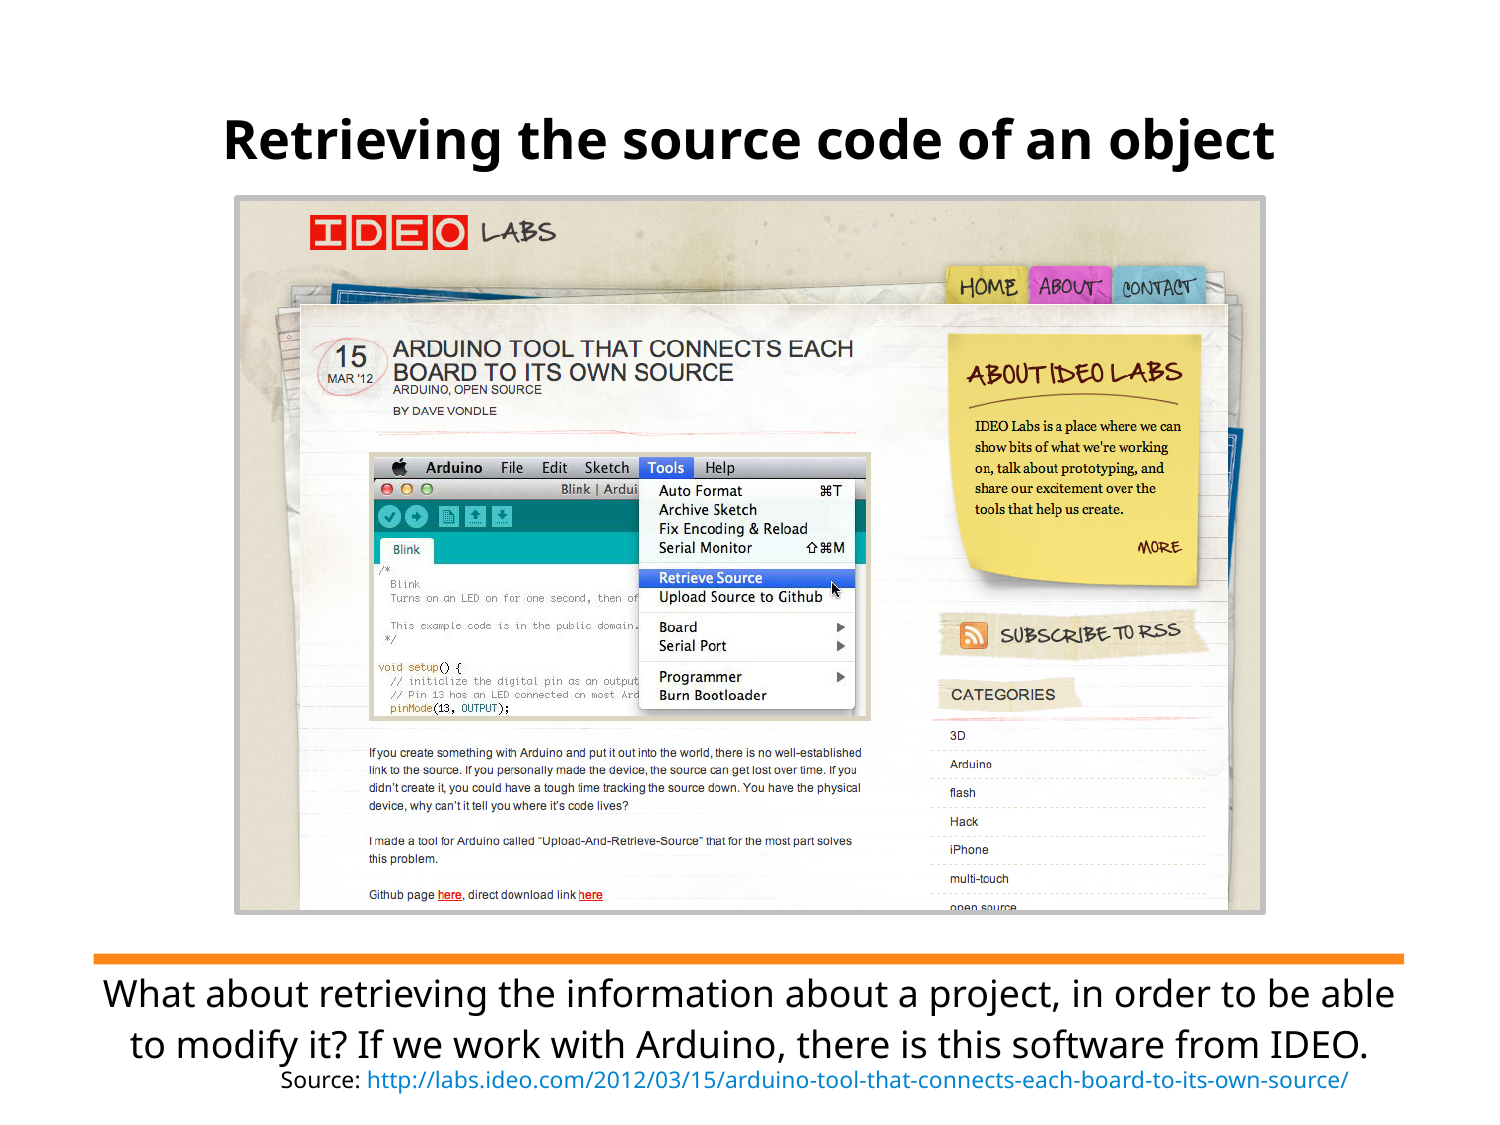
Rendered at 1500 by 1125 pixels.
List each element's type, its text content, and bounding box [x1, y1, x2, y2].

title Retrieving the source code of an object [75, 44, 1426, 233]
text_box Source: http://labs.ideo.com/2012/03/15/arduino-tool-that-connects-each-board-to-its-own-source/ [265, 1073, 1275, 1101]
text_box What about retrieving the information about a project, in order to be able to modify it? If we work with Arduino, there is this software from IDEO. [83, 960, 1418, 1073]
picture [0, 0, 1500, 1125]
